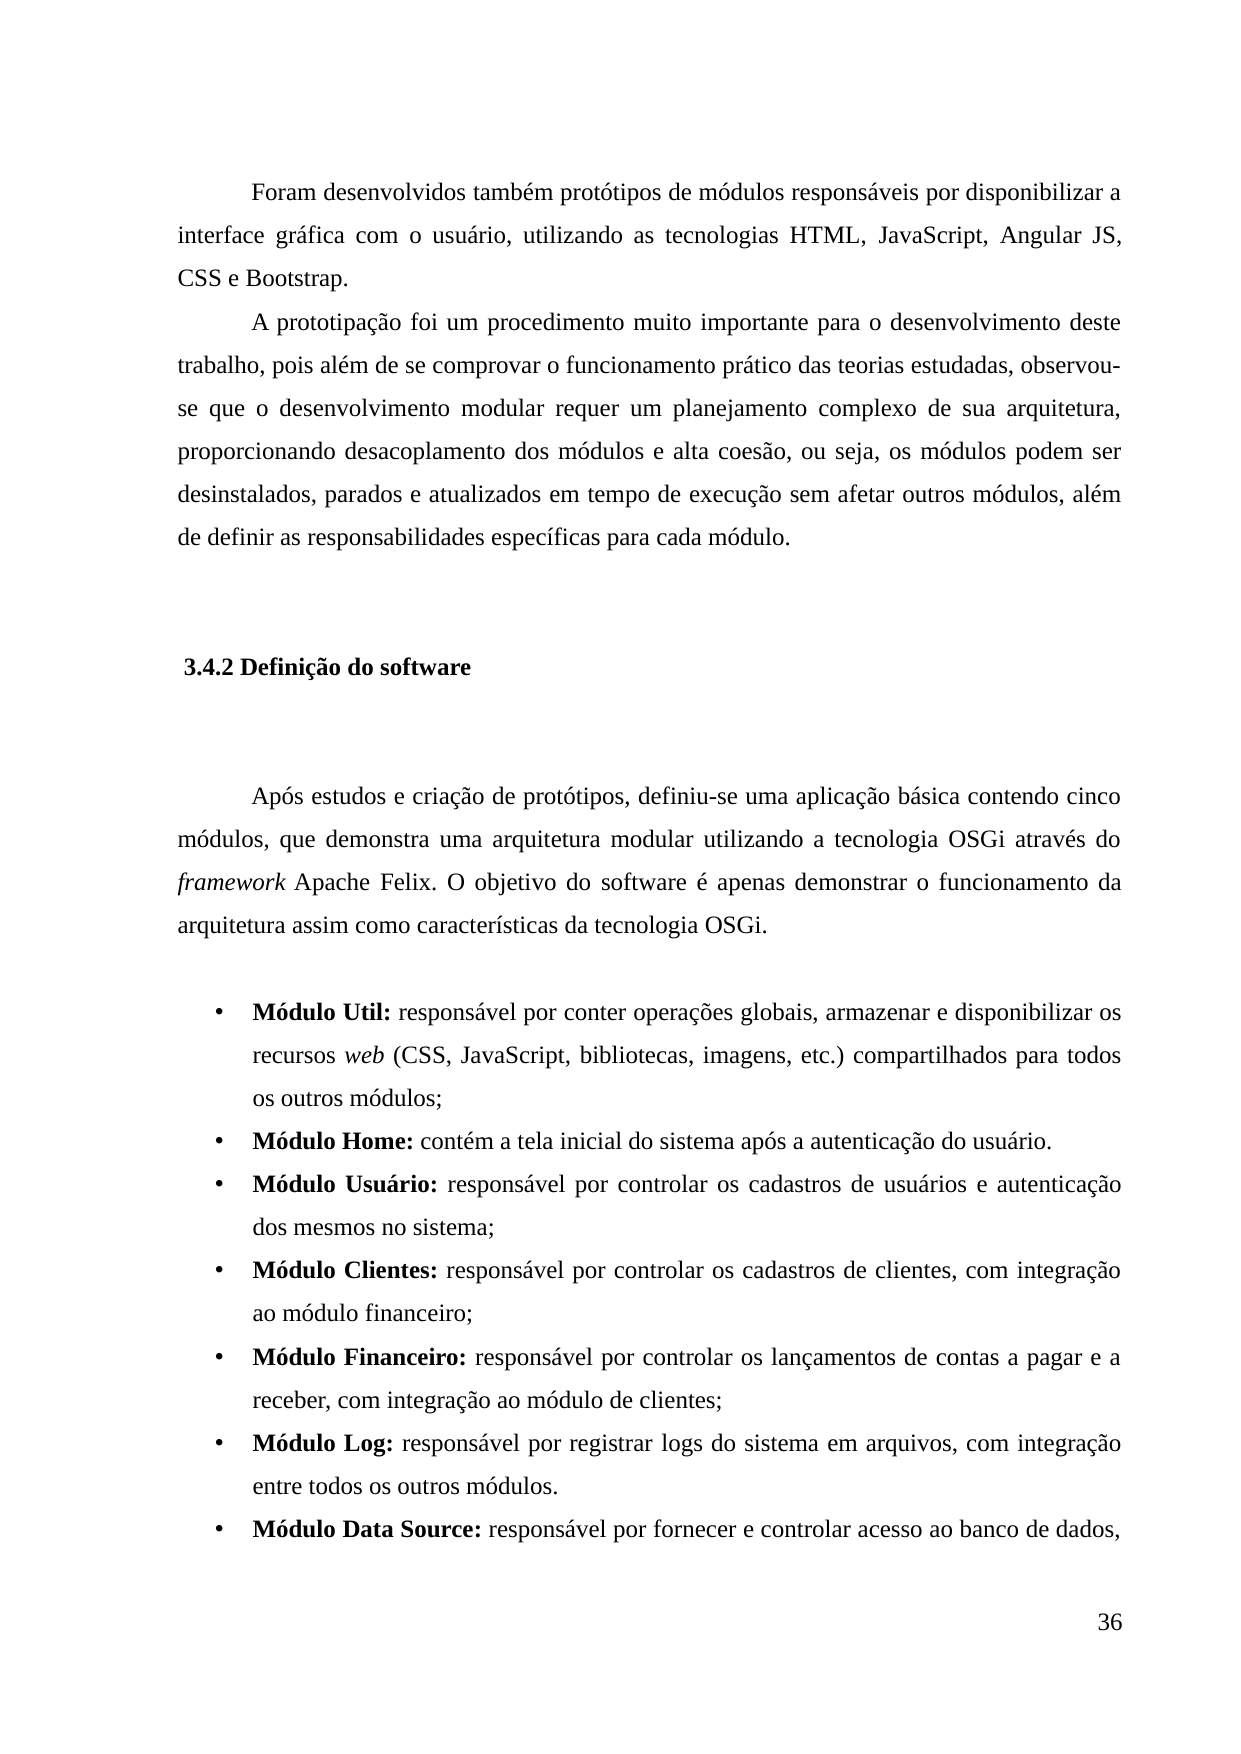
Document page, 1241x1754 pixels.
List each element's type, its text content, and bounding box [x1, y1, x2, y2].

subtitle Definição do software [177, 652, 1122, 680]
list Módulo Data Source: responsável por fornecer e controlar acesso ao banco de dados, [215, 1514, 1122, 1543]
list Módulo Log: responsável por registrar logs do sistema em arquivos, com integração entre todos os outros módulos. [215, 1428, 1122, 1500]
text Foram desenvolvidos também protótipos de módulos responsáveis por disponibilizar a interface gráfica com o usuário, utilizando as tecnologias HTML, JavaScript, Angular JS, CSS e Bootstrap. [177, 177, 1122, 292]
list Módulo Clientes: responsável por controlar os cadastros de clientes, com integração ao módulo financeiro; [215, 1255, 1122, 1327]
list Módulo Util: responsável por conter operações globais, armazenar e disponibilizar os recursos web (CSS, JavaScript, bibliotecas, imagens, etc.) compartilhados para todos os outros módulos; [215, 997, 1122, 1112]
list Módulo Financeiro: responsável por controlar os lançamentos de contas a pagar e a receber, com integração ao módulo de clientes; [215, 1342, 1122, 1413]
text A prototipação foi um procedimento muito importante para o desenvolvimento deste trabalho, pois além de se comprovar o funcionamento prático das teorias estudadas, observou-se que o desenvolvimento modular requer um planejamento complexo de sua arquitetura, proporcionando desacoplamento dos módulos e alta coesão, ou seja, os módulos podem ser desinstalados, parados e atualizados em tempo de execução sem afetar outros módulos, além de definir as responsabilidades específicas para cada módulo. [177, 307, 1122, 551]
list Módulo Usuário: responsável por controlar os cadastros de usuários e autenticação dos mesmos no sistema; [215, 1169, 1122, 1241]
text Após estudos e criação de protótipos, definiu-se uma aplicação básica contendo cinco módulos, que demonstra uma arquitetura modular utilizando a tecnologia OSGi através do framework Apache Felix. O objetivo do software é apenas demonstrar o funcionamento da arquitetura assim como características da tecnologia OSGi. [177, 781, 1122, 939]
list Módulo Home: contém a tela inicial do sistema após a autenticação do usuário. [215, 1126, 1122, 1155]
